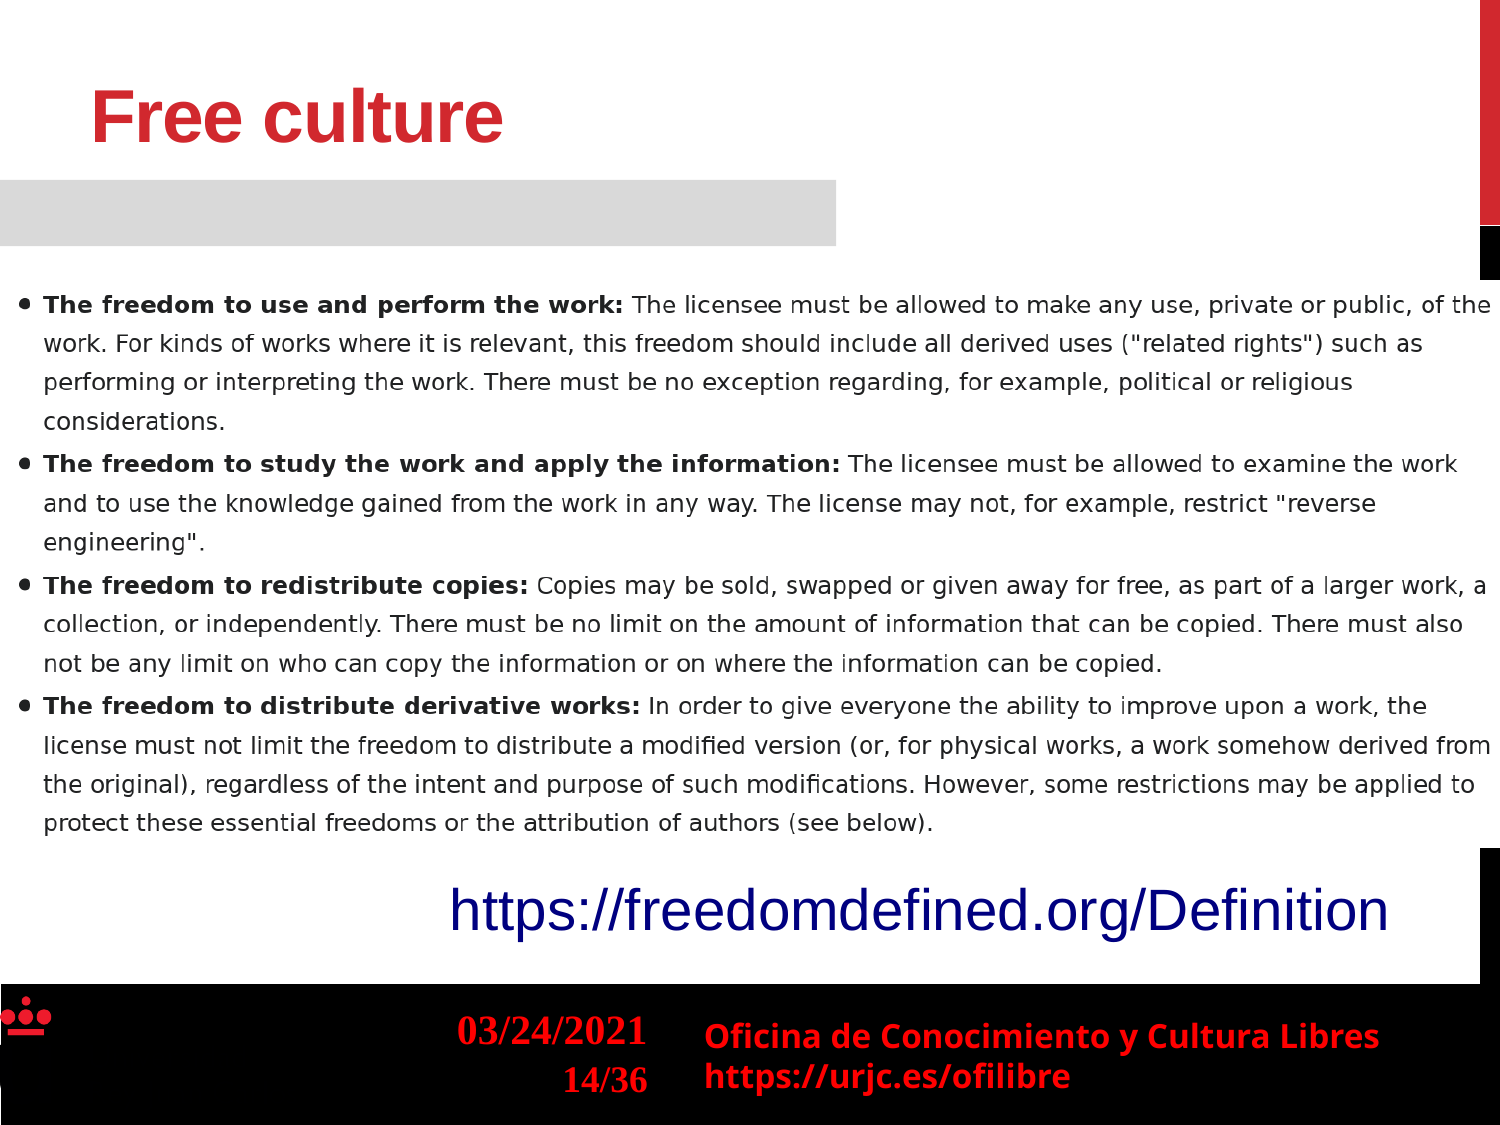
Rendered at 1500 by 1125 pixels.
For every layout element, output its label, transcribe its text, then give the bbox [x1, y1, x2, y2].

title [75, 15, 1425, 172]
text_box https://freedomdefined.org/Definition [435, 870, 1411, 950]
picture [4, 280, 1500, 848]
text_box Free culture [0, 24, 1326, 172]
